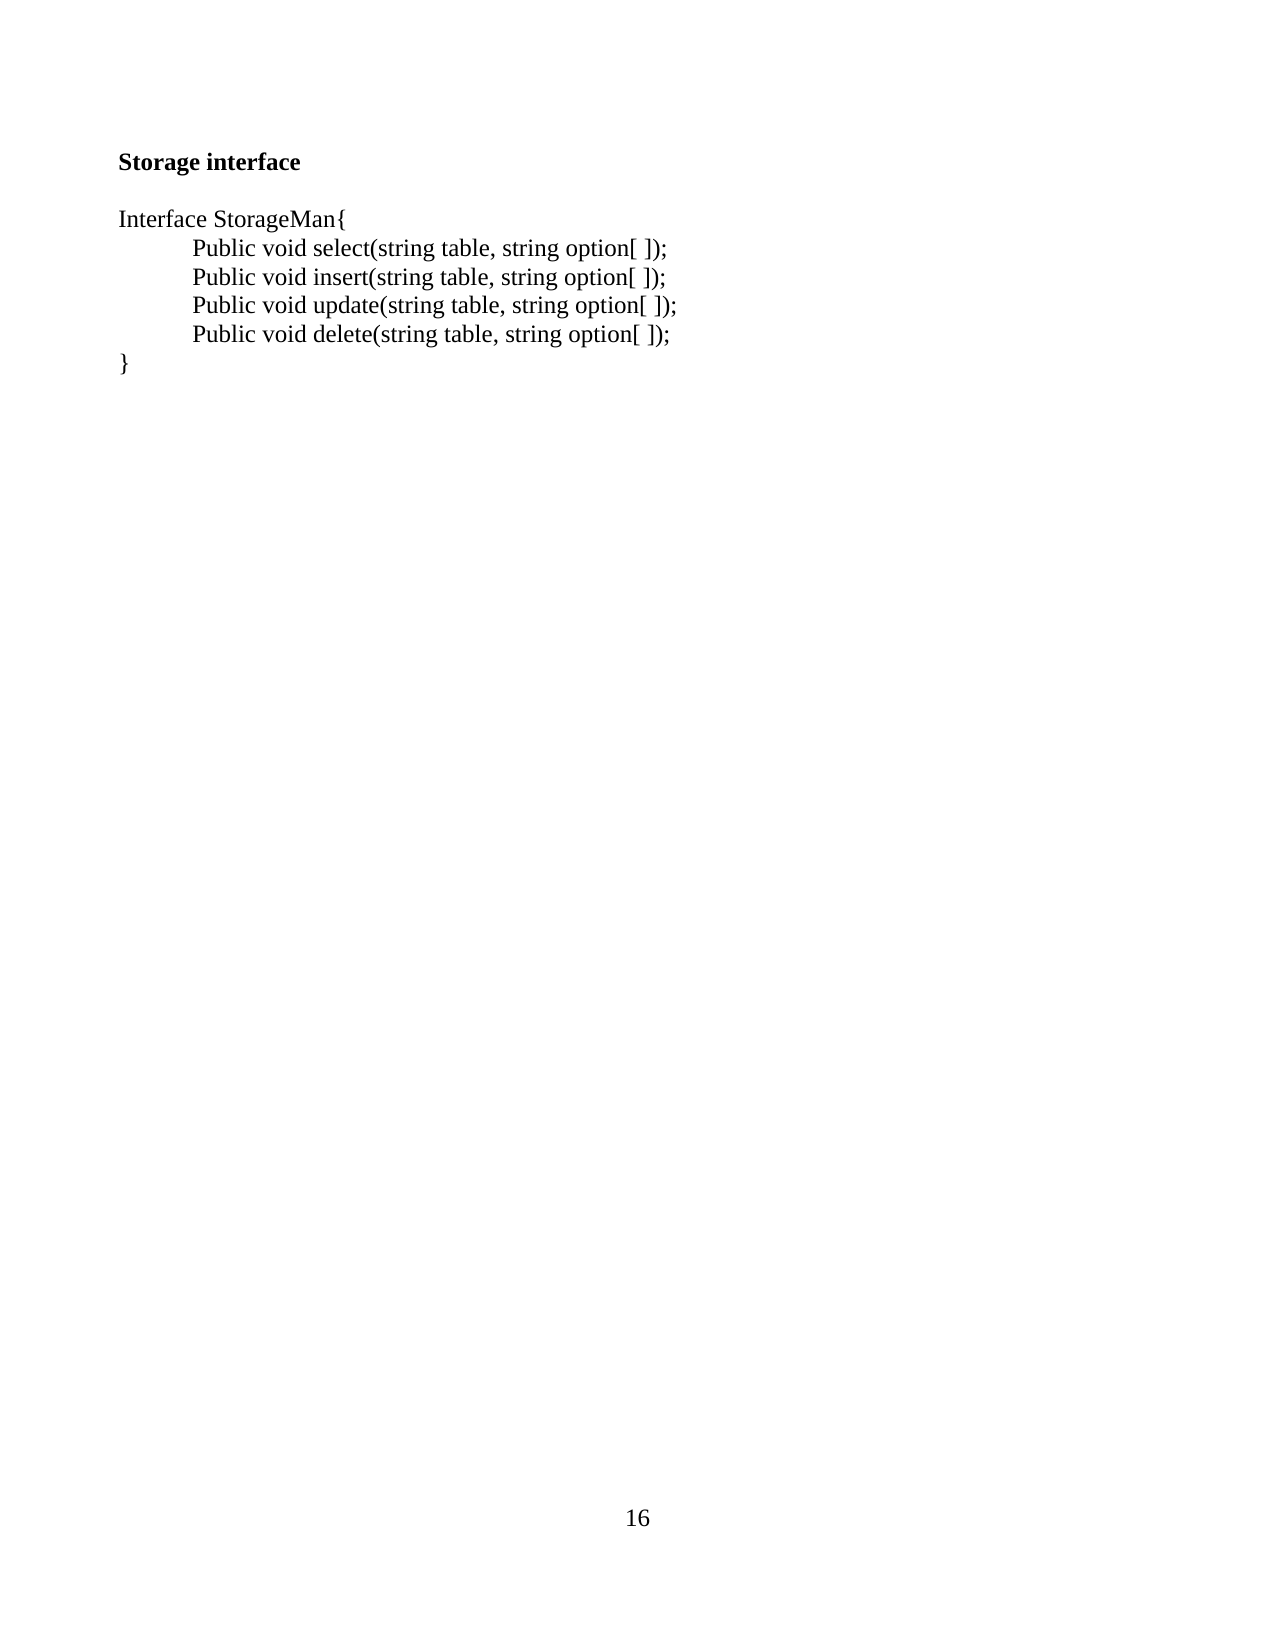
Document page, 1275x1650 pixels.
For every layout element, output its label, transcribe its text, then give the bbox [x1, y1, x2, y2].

text Public void select(string table, string option[ ]); [118, 233, 1157, 262]
text Public void delete(string table, string option[ ]); [118, 319, 1157, 348]
text Storage interface [118, 147, 1157, 176]
text Public void update(string table, string option[ ]); [118, 291, 1157, 319]
text Public void insert(string table, string option[ ]); [118, 262, 1157, 291]
text } [118, 348, 1157, 377]
text Interface StorageMan{ [118, 204, 1157, 233]
